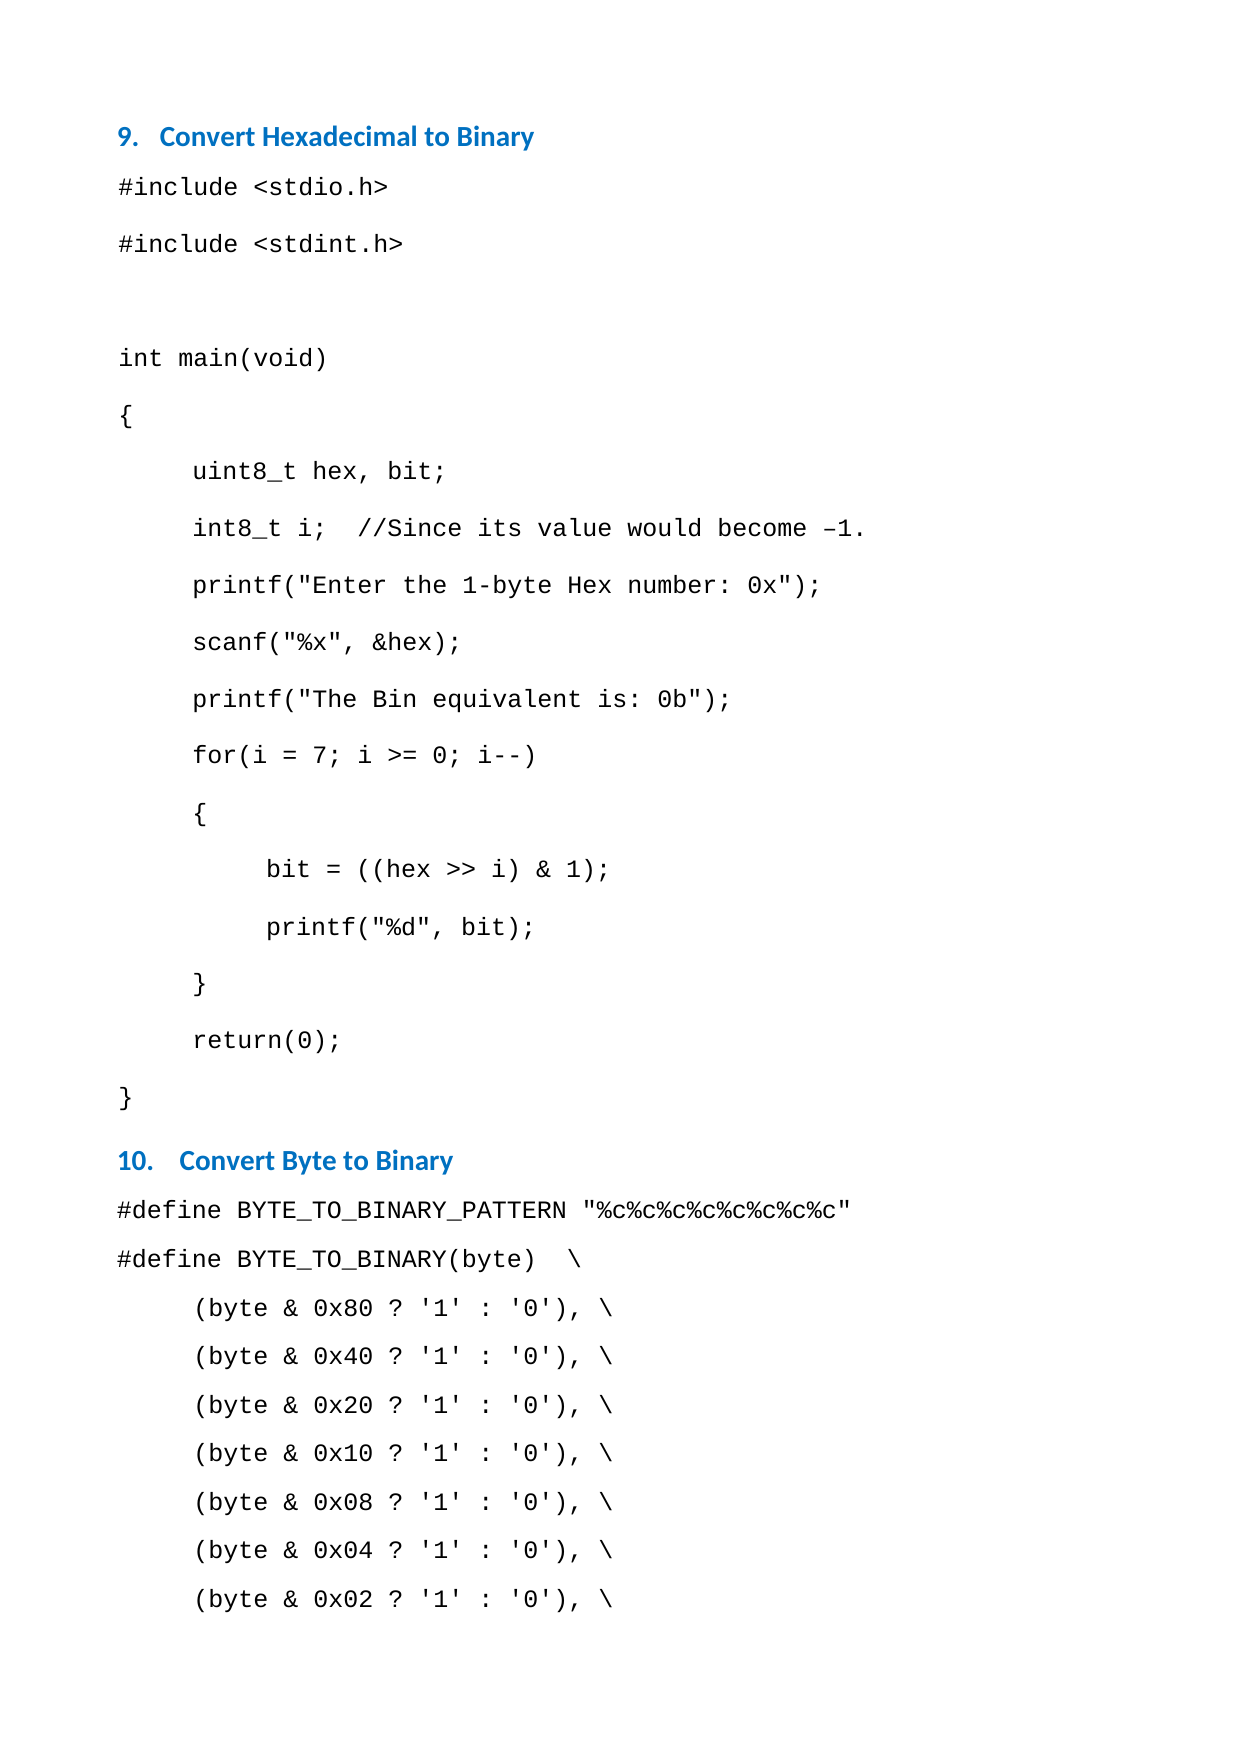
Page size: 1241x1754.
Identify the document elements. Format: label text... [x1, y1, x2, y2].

text int8_t i; //Since its value would become –1. [118, 515, 1128, 543]
text for(i = 7; i >= 0; i--) [118, 743, 1128, 771]
text (byte & 0x80 ? '1' : '0'), \ [193, 1295, 1105, 1323]
text int main(void) [118, 345, 1128, 373]
text (byte & 0x08 ? '1' : '0'), \ [193, 1489, 1105, 1518]
text #include <stdio.h> [118, 174, 1128, 203]
text (byte & 0x04 ? '1' : '0'), \ [193, 1538, 1105, 1566]
text #include <stdint.h> [118, 231, 1128, 259]
text { [118, 800, 1128, 828]
text (byte & 0x20 ? '1' : '0'), \ [193, 1392, 1105, 1421]
text (byte & 0x40 ? '1' : '0'), \ [193, 1344, 1105, 1372]
text printf("The Bin equivalent is: 0b"); [118, 686, 1128, 714]
text (byte & 0x02 ? '1' : '0'), \ [193, 1586, 1105, 1615]
text printf("%d", bit); [118, 914, 1128, 942]
text } [118, 1085, 1128, 1113]
text #define BYTE_TO_BINARY_PATTERN "%c%c%c%c%c%c%c%c" [117, 1198, 1105, 1226]
text (byte & 0x10 ? '1' : '0'), \ [193, 1441, 1105, 1469]
text scanf("%x", &hex); [118, 629, 1128, 657]
text return(0); [118, 1028, 1128, 1056]
text bit = ((hex >> i) & 1); [118, 857, 1128, 885]
text printf("Enter the 1-byte Hex number: 0x"); [118, 572, 1128, 601]
text { uint8_t hex, bit; [118, 402, 1128, 487]
text } [118, 971, 1128, 999]
subtitle Convert Hexadecimal to Binary [117, 118, 1122, 154]
text #define BYTE_TO_BINARY(byte) \ [117, 1247, 1105, 1275]
subtitle Convert Byte to Binary [117, 1142, 1122, 1178]
